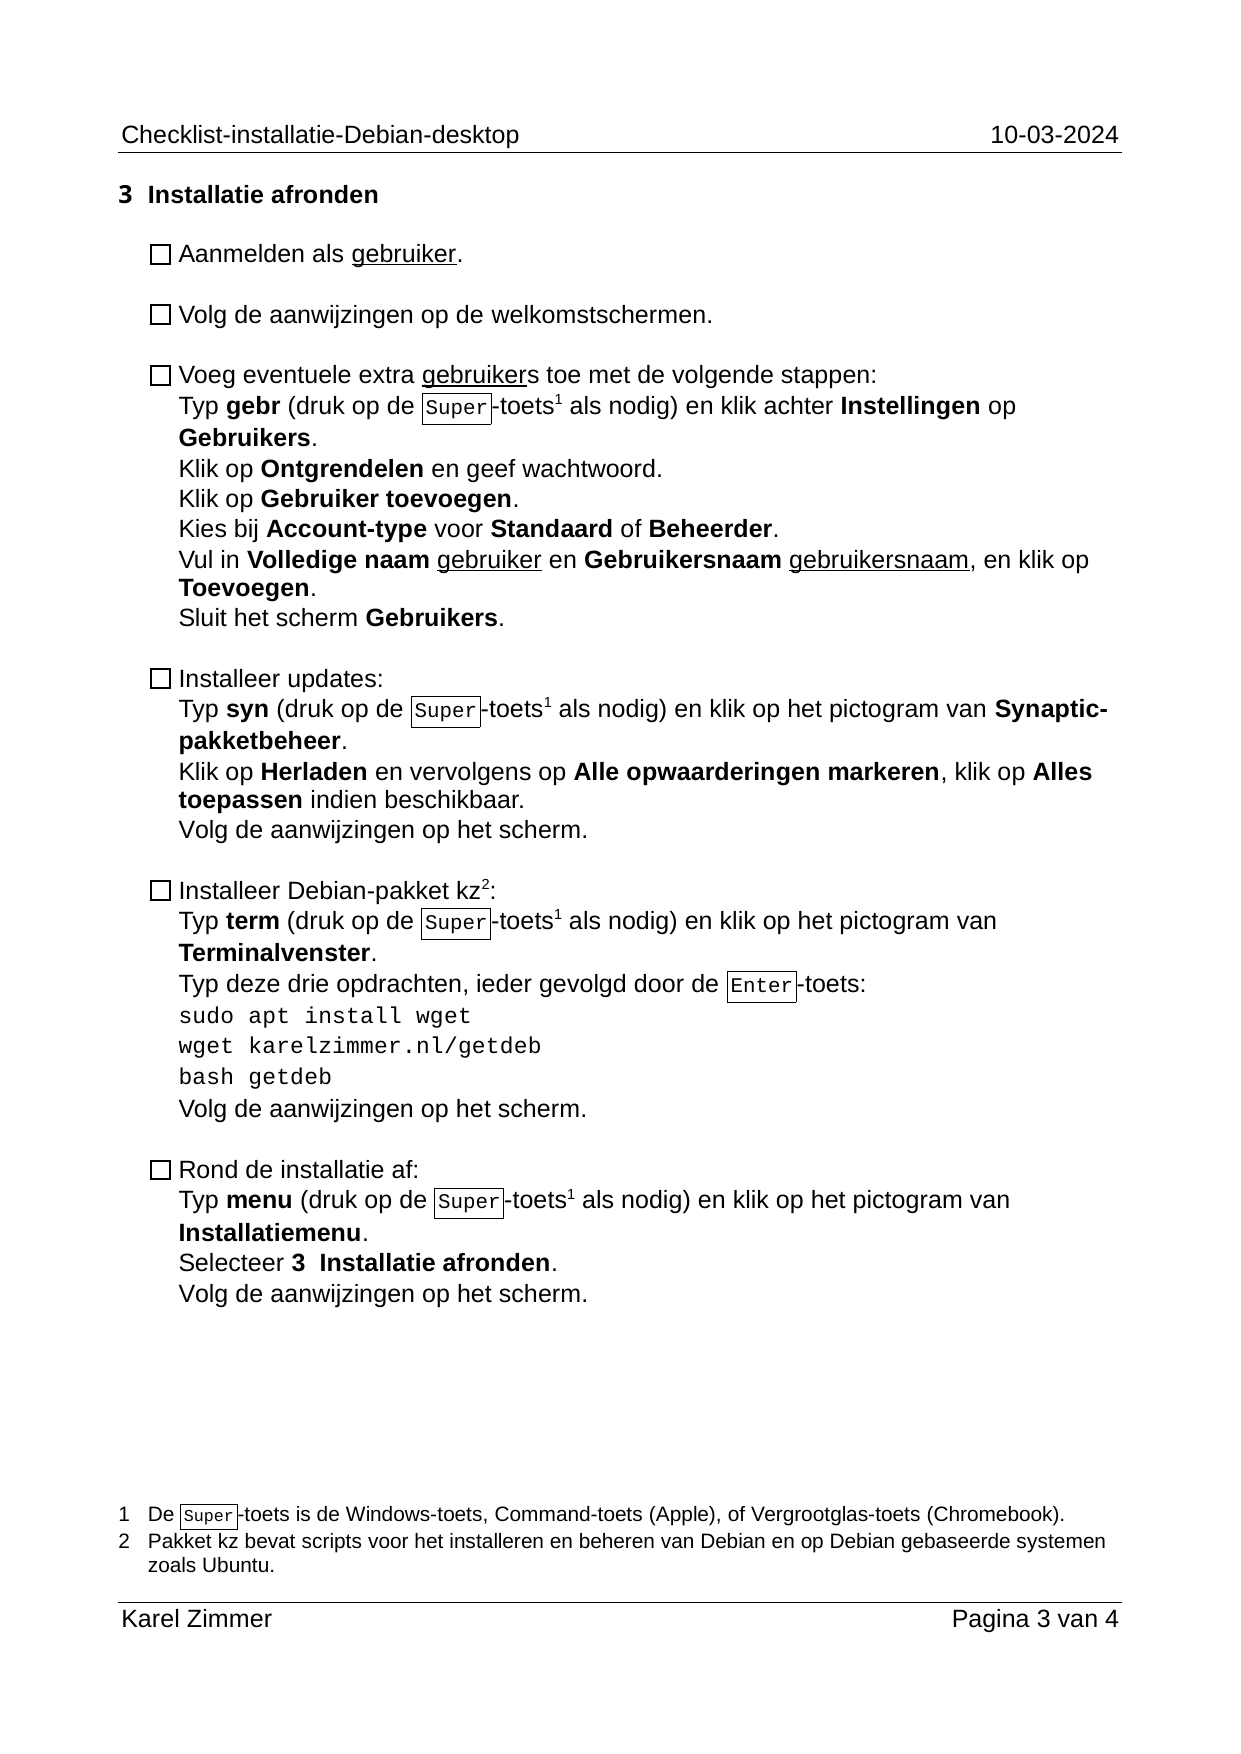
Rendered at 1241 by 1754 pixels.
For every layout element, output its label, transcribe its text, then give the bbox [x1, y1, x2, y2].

table_cell [118, 454, 142, 484]
table_cell [142, 269, 177, 300]
table_cell [142, 1185, 177, 1248]
table_cell Installeer Debian-pakket kz: [177, 875, 1122, 906]
table_cell [177, 269, 1122, 300]
table_cell [142, 1094, 177, 1124]
table_cell [177, 330, 1122, 360]
table_cell [118, 1094, 142, 1124]
table_cell Volg de aanwijzingen op het scherm. [177, 1094, 1122, 1124]
table_cell [142, 1155, 177, 1185]
table_cell Volg de aanwijzingen op de welkomstschermen. [177, 300, 1122, 330]
table_cell [142, 1248, 177, 1278]
table_cell [118, 603, 142, 633]
table_cell bash getdeb [177, 1064, 1122, 1094]
table_cell Voeg eventuele extra gebruikers toe met de volgende stappen: [177, 360, 1122, 391]
table_cell Selecteer 3 Installatie afronden. [177, 1248, 1122, 1278]
table_cell [142, 1278, 177, 1309]
table_cell Typ syn (druk op de Super-toets1 als nodig) en klik op het pictogram van Synaptic-pakketbeheer. [177, 694, 1122, 756]
list Installatie afronden [118, 177, 1122, 211]
table_cell [118, 969, 142, 1003]
table_cell [177, 845, 1122, 875]
table_cell [118, 1248, 142, 1278]
table_cell [118, 360, 142, 391]
table_cell Typ gebr (druk op de Super-toets als nodig) en klik achter Instellingen op Gebruikers. [177, 391, 1122, 453]
table_cell [142, 969, 177, 1003]
table_cell [142, 514, 177, 544]
table_cell wget karelzimmer.nl/getdeb [177, 1034, 1122, 1064]
table_cell [142, 330, 177, 360]
table_cell Volg de aanwijzingen op het scherm. [177, 1278, 1122, 1309]
table_cell [118, 1155, 142, 1185]
table_cell [142, 454, 177, 484]
table_cell [142, 845, 177, 875]
table_cell [118, 1125, 142, 1155]
table_cell Kies bij Account-type voor Standaard of Beheerder. [177, 514, 1122, 544]
table_cell Typ term (druk op de Super-toets1 als nodig) en klik op het pictogram van Terminalvenster. [177, 906, 1122, 968]
table_cell [118, 1278, 142, 1309]
table_cell Sluit het scherm Gebruikers. [177, 603, 1122, 633]
table_cell [142, 1034, 177, 1064]
table_cell [118, 1003, 142, 1034]
table_cell [118, 544, 142, 603]
table_cell [142, 1003, 177, 1034]
table_cell Volg de aanwijzingen op het scherm. [177, 815, 1122, 845]
table_cell [177, 1125, 1122, 1155]
table_cell Vul in Volledige naam gebruiker en Gebruikersnaam gebruikersnaam, en klik op Toevoegen. [177, 544, 1122, 603]
table_cell [118, 391, 142, 453]
table_header [118, 239, 142, 269]
table_cell [118, 1064, 142, 1094]
table_cell [118, 484, 142, 514]
table_cell Klik op Herladen en vervolgens op Alle opwaarderingen markeren, klik op Alles toepassen indien beschikbaar. [177, 756, 1122, 815]
table_cell [142, 694, 177, 756]
table_header [142, 239, 177, 269]
table_cell [142, 1064, 177, 1094]
table_cell [118, 269, 142, 300]
table_cell sudo apt install wget [177, 1003, 1122, 1034]
table_cell [118, 875, 142, 906]
table_cell Typ menu (druk op de Super-toets1 als nodig) en klik op het pictogram van Installatiemenu. [177, 1185, 1122, 1248]
table_cell [118, 300, 142, 330]
table_cell Klik op Gebruiker toevoegen. [177, 484, 1122, 514]
table_cell [142, 484, 177, 514]
table_cell Typ deze drie opdrachten, ieder gevolgd door de Enter-toets: [177, 969, 1122, 1003]
table_cell [118, 694, 142, 756]
table_cell [118, 815, 142, 845]
table_cell [118, 330, 142, 360]
table_cell [118, 845, 142, 875]
table_cell [142, 633, 177, 663]
table_cell Installeer updates: [177, 663, 1122, 694]
table_cell [142, 756, 177, 815]
table_cell [177, 633, 1122, 663]
table_cell [142, 906, 177, 968]
table_cell [118, 1185, 142, 1248]
table_cell Rond de installatie af: [177, 1155, 1122, 1185]
table_cell [142, 603, 177, 633]
table_cell [142, 875, 177, 906]
table_cell [118, 1034, 142, 1064]
table_cell [142, 663, 177, 694]
table_cell [118, 663, 142, 694]
table_cell [142, 300, 177, 330]
table_cell [142, 815, 177, 845]
table_cell Klik op Ontgrendelen en geef wachtwoord. [177, 454, 1122, 484]
table_cell [142, 544, 177, 603]
table_cell [142, 360, 177, 391]
table_cell [118, 514, 142, 544]
table_cell [118, 906, 142, 968]
table_cell [142, 1125, 177, 1155]
table_cell [118, 633, 142, 663]
table_cell [142, 391, 177, 453]
table_cell [118, 756, 142, 815]
table_header Aanmelden als gebruiker. [177, 239, 1122, 269]
